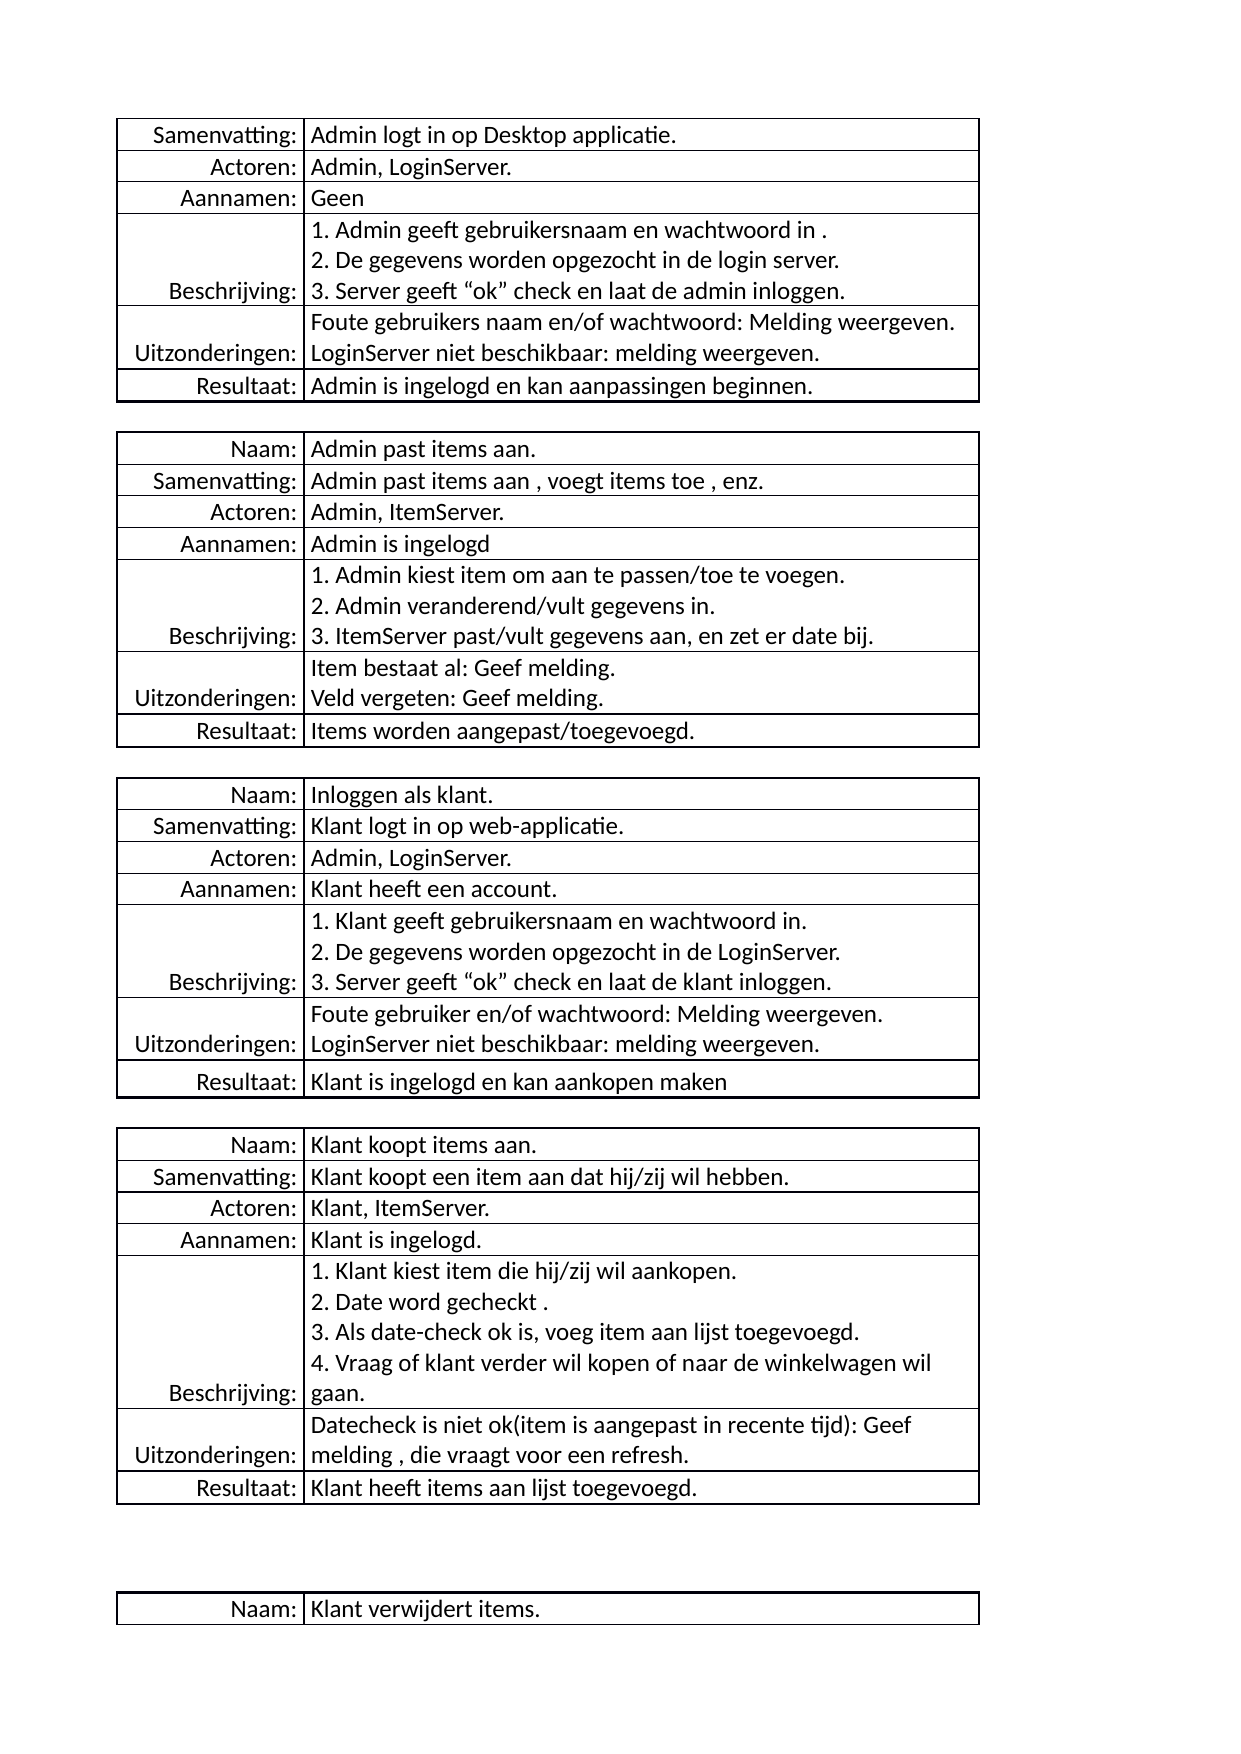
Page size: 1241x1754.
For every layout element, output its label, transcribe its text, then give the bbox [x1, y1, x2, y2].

table_cell Resultaat: [118, 370, 303, 400]
table_header Naam: [118, 433, 303, 464]
table_cell Klant heeft items aan lijst toegevoegd. [305, 1472, 978, 1503]
table_cell Geen [305, 182, 978, 213]
table_cell Uitzonderingen: [118, 306, 303, 367]
table_cell 1. Klant kiest item die hij/zij wil aankopen. 2. Date word gecheckt . 3. Als date-check ok is, voeg item aan lijst toegevoegd. 4. Vraag of klant verder wil kopen of naar de winkelwagen wil gaan. [305, 1256, 978, 1408]
table_cell Foute gebruikers naam en/of wachtwoord: Melding weergeven. LoginServer niet beschikbaar: melding weergeven. [305, 306, 978, 367]
table_cell Aannamen: [118, 182, 303, 213]
table_cell Admin, LoginServer. [305, 151, 978, 181]
table_cell Aannamen: [118, 528, 303, 558]
table_cell Admin logt in op Desktop applicatie. [305, 119, 978, 150]
table_cell Beschrijving: [118, 560, 303, 651]
table_cell Samenvatting: [118, 465, 303, 495]
table_cell Klant is ingelogd. [305, 1224, 978, 1254]
table_cell Klant heeft een account. [305, 874, 978, 904]
table_cell Klant is ingelogd en kan aankopen maken [305, 1061, 978, 1096]
table_cell Foute gebruiker en/of wachtwoord: Melding weergeven. LoginServer niet beschikbaar: melding weergeven. [305, 998, 978, 1059]
table_cell Uitzonderingen: [118, 1409, 303, 1470]
table_cell Aannamen: [118, 1224, 303, 1254]
table_cell Klant koopt een item aan dat hij/zij wil hebben. [305, 1161, 978, 1191]
table_cell Klant logt in op web-applicatie. [305, 810, 978, 841]
table_cell Beschrijving: [118, 1256, 303, 1408]
table_cell Actoren: [118, 1193, 303, 1223]
table_cell Item bestaat al: Geef melding. Veld vergeten: Geef melding. [305, 652, 978, 713]
table_cell Admin is ingelogd [305, 528, 978, 558]
table_cell Klant, ItemServer. [305, 1193, 978, 1223]
table_cell Datecheck is niet ok(item is aangepast in recente tijd): Geef melding , die vraagt voor een refresh. [305, 1409, 978, 1470]
table_cell Uitzonderingen: [118, 998, 303, 1059]
table_cell Admin is ingelogd en kan aanpassingen beginnen. [305, 370, 978, 400]
table_cell Admin, LoginServer. [305, 842, 978, 872]
table_cell Resultaat: [118, 1472, 303, 1503]
table_cell Samenvatting: [118, 119, 303, 150]
table_cell 1. Klant geeft gebruikersnaam en wachtwoord in. 2. De gegevens worden opgezocht in de LoginServer. 3. Server geeft “ok” check en laat de klant inloggen. [305, 905, 978, 997]
table_header Klant koopt items aan. [305, 1129, 978, 1160]
table_cell Uitzonderingen: [118, 652, 303, 713]
table_header Klant verwijdert items. [305, 1594, 978, 1624]
table_cell Actoren: [118, 842, 303, 872]
table_header Admin past items aan. [305, 433, 978, 464]
table_cell Admin, ItemServer. [305, 496, 978, 527]
table_cell Aannamen: [118, 874, 303, 904]
table_header Naam: [118, 1594, 303, 1624]
table_header Naam: [118, 1129, 303, 1160]
table_header Inloggen als klant. [305, 779, 978, 809]
table_cell Samenvatting: [118, 1161, 303, 1191]
table_cell 1. Admin kiest item om aan te passen/toe te voegen. 2. Admin veranderend/vult gegevens in. 3. ItemServer past/vult gegevens aan, en zet er date bij. [305, 560, 978, 651]
table_cell Samenvatting: [118, 810, 303, 841]
table_cell Items worden aangepast/toegevoegd. [305, 715, 978, 746]
table_cell Actoren: [118, 151, 303, 181]
table_cell Admin past items aan , voegt items toe , enz. [305, 465, 978, 495]
table_cell Beschrijving: [118, 214, 303, 305]
table_header Naam: [118, 779, 303, 809]
table_cell Resultaat: [118, 715, 303, 746]
table_cell 1. Admin geeft gebruikersnaam en wachtwoord in . 2. De gegevens worden opgezocht in de login server. 3. Server geeft “ok” check en laat de admin inloggen. [305, 214, 978, 305]
table_cell Actoren: [118, 496, 303, 527]
table_cell Beschrijving: [118, 905, 303, 997]
table_cell Resultaat: [118, 1061, 303, 1096]
